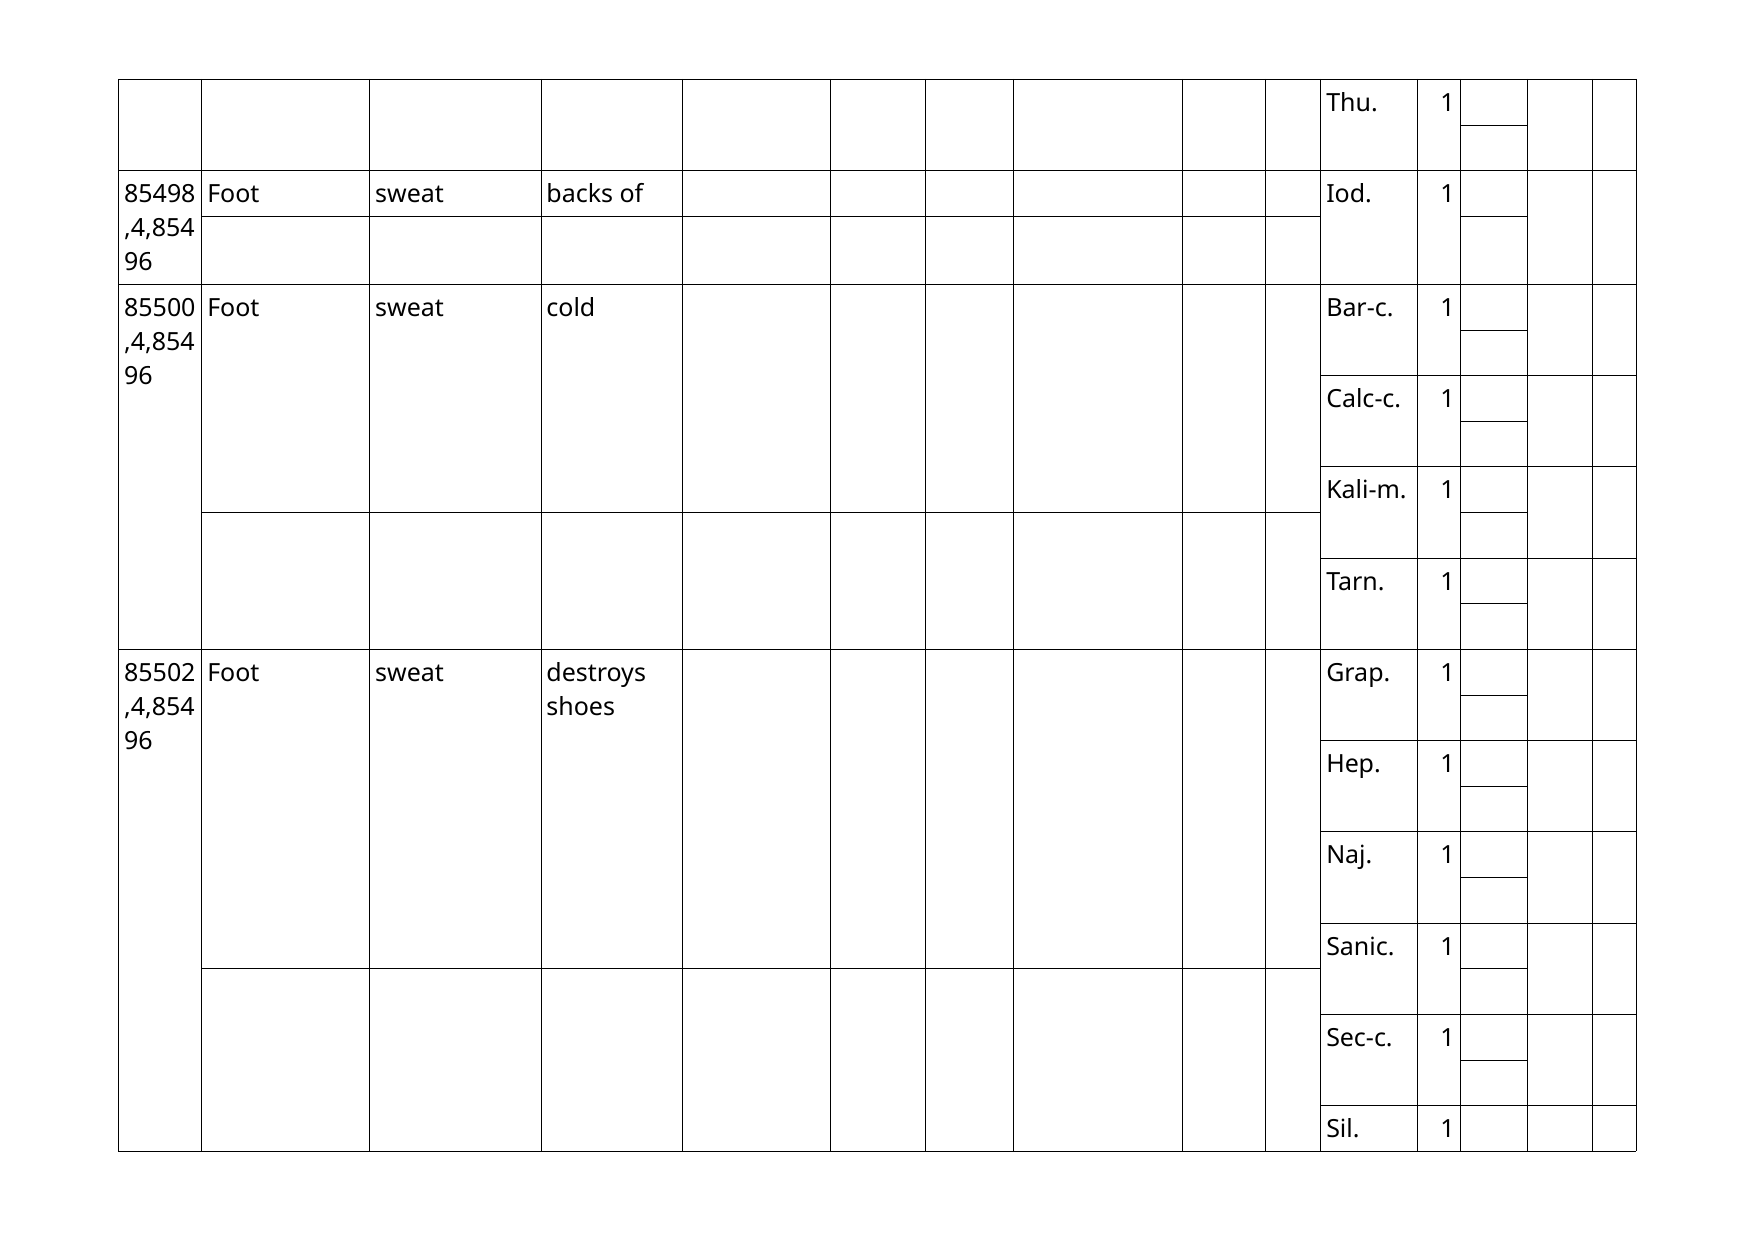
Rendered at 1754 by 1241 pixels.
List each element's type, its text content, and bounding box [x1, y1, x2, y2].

table_cell [1593, 559, 1636, 649]
table_cell [1266, 217, 1320, 284]
table_cell [1461, 604, 1527, 649]
table_cell [1593, 285, 1636, 375]
table_cell [1593, 171, 1636, 284]
table_cell Thu. [1321, 80, 1417, 170]
table_cell [683, 513, 830, 649]
table_cell sweat [370, 650, 541, 968]
table_cell [1266, 650, 1320, 968]
table_cell [542, 80, 682, 170]
table_cell [1528, 559, 1592, 649]
table_cell [119, 80, 201, 170]
table_cell [1528, 376, 1592, 466]
table_cell Sil. [1321, 1106, 1417, 1151]
table_cell 1 [1418, 650, 1460, 740]
table_cell [1461, 741, 1527, 786]
table_cell [1461, 285, 1527, 329]
table_cell Sanic. [1321, 924, 1417, 1014]
table_cell [202, 513, 369, 649]
table_cell [1183, 171, 1265, 216]
table_cell Tarn. [1321, 559, 1417, 649]
table_cell [1593, 80, 1636, 170]
table_cell [1593, 467, 1636, 558]
table_cell [683, 171, 830, 216]
table_cell [1183, 217, 1265, 284]
table_cell [831, 171, 925, 216]
table_cell [1266, 171, 1320, 216]
table_cell [1461, 924, 1527, 968]
table_cell 1 [1418, 376, 1460, 466]
table_cell [926, 171, 1013, 216]
table_cell [1528, 285, 1592, 375]
table_cell 1 [1418, 80, 1460, 170]
table_cell [202, 80, 369, 170]
table_cell [1014, 80, 1182, 170]
table_cell [831, 285, 925, 512]
table_cell [1593, 741, 1636, 831]
table_cell [1593, 1015, 1636, 1105]
table_cell 1 [1418, 171, 1460, 284]
table_cell destroys shoes [542, 650, 682, 968]
table_cell 1 [1418, 285, 1460, 375]
table_cell [926, 650, 1013, 968]
table_cell [926, 513, 1013, 649]
table_cell [1461, 969, 1527, 1014]
table_cell 85500,4,85496 [119, 285, 201, 649]
table_cell [1528, 741, 1592, 831]
table_cell [831, 650, 925, 968]
table_cell [1461, 1061, 1527, 1105]
table_cell 1 [1418, 832, 1460, 923]
table_cell [1528, 80, 1592, 170]
table_cell [542, 969, 682, 1151]
table_cell [1014, 513, 1182, 649]
table_cell [1528, 1015, 1592, 1105]
table_cell [683, 80, 830, 170]
table_cell [1183, 285, 1265, 512]
table_cell Foot [202, 285, 369, 512]
table_cell [1183, 513, 1265, 649]
table_cell [683, 969, 830, 1151]
table_cell Naj. [1321, 832, 1417, 923]
table_cell [1266, 80, 1320, 170]
table_cell [1014, 969, 1182, 1151]
table_cell 1 [1418, 1106, 1460, 1151]
table_cell [542, 217, 682, 284]
table_cell [1461, 422, 1527, 466]
table_cell [1266, 285, 1320, 512]
table_cell [1461, 1015, 1527, 1059]
table_cell [370, 80, 541, 170]
table_cell sweat [370, 285, 541, 512]
table_cell [1461, 696, 1527, 740]
table_cell [926, 80, 1013, 170]
table_cell 1 [1418, 1015, 1460, 1105]
table_cell 1 [1418, 741, 1460, 831]
table_cell [1461, 513, 1527, 558]
table_cell [926, 285, 1013, 512]
table_cell [926, 969, 1013, 1151]
table_cell [1266, 969, 1320, 1151]
table_cell [1528, 171, 1592, 284]
table_cell 85498,4,85496 [119, 171, 201, 284]
table_cell [1183, 80, 1265, 170]
table_cell backs of [542, 171, 682, 216]
table_cell [1461, 376, 1527, 421]
table_cell [1461, 832, 1527, 877]
table_cell [202, 969, 369, 1151]
table_cell [370, 969, 541, 1151]
table_cell 1 [1418, 924, 1460, 1014]
table_cell [683, 217, 830, 284]
table_cell [1593, 376, 1636, 466]
table_cell [1461, 1106, 1527, 1151]
table_cell [1014, 217, 1182, 284]
table_cell Iod. [1321, 171, 1417, 284]
table_cell [1461, 171, 1527, 216]
table_cell [1593, 924, 1636, 1014]
table_cell cold [542, 285, 682, 512]
table_cell Foot [202, 171, 369, 216]
table_cell [1593, 650, 1636, 740]
table_cell sweat [370, 171, 541, 216]
table_cell [370, 513, 541, 649]
table_cell [1528, 832, 1592, 923]
table_cell [1593, 1106, 1636, 1151]
table_cell 1 [1418, 467, 1460, 558]
table_cell [542, 513, 682, 649]
table_cell [1014, 285, 1182, 512]
table_cell Bar-c. [1321, 285, 1417, 375]
table_cell [1461, 467, 1527, 512]
table_cell [1461, 787, 1527, 831]
table_cell [1528, 1106, 1592, 1151]
table_cell [1593, 832, 1636, 923]
table_cell 85502,4,85496 [119, 650, 201, 1151]
table_cell Kali-m. [1321, 467, 1417, 558]
table_cell [683, 650, 830, 968]
table_cell [1461, 126, 1527, 170]
table_cell [1461, 217, 1527, 284]
table_cell [926, 217, 1013, 284]
table_cell [1528, 924, 1592, 1014]
table_cell [370, 217, 541, 284]
table_cell [1528, 650, 1592, 740]
table_cell [1461, 878, 1527, 923]
table_cell [1014, 171, 1182, 216]
table_cell [831, 969, 925, 1151]
table_cell [1461, 559, 1527, 603]
table_cell [831, 513, 925, 649]
table_cell [1266, 513, 1320, 649]
table_cell [831, 217, 925, 284]
table_cell [831, 80, 925, 170]
table_cell 1 [1418, 559, 1460, 649]
table_cell [1528, 467, 1592, 558]
table_cell Sec-c. [1321, 1015, 1417, 1105]
table_cell [1461, 80, 1527, 124]
table_cell Calc-c. [1321, 376, 1417, 466]
table_cell [1461, 331, 1527, 375]
table_cell [1183, 969, 1265, 1151]
table_cell Hep. [1321, 741, 1417, 831]
table_cell [683, 285, 830, 512]
table_cell Foot [202, 650, 369, 968]
table_cell Grap. [1321, 650, 1417, 740]
table_cell [1461, 650, 1527, 694]
table_cell [1014, 650, 1182, 968]
table_cell [1183, 650, 1265, 968]
table_cell [202, 217, 369, 284]
